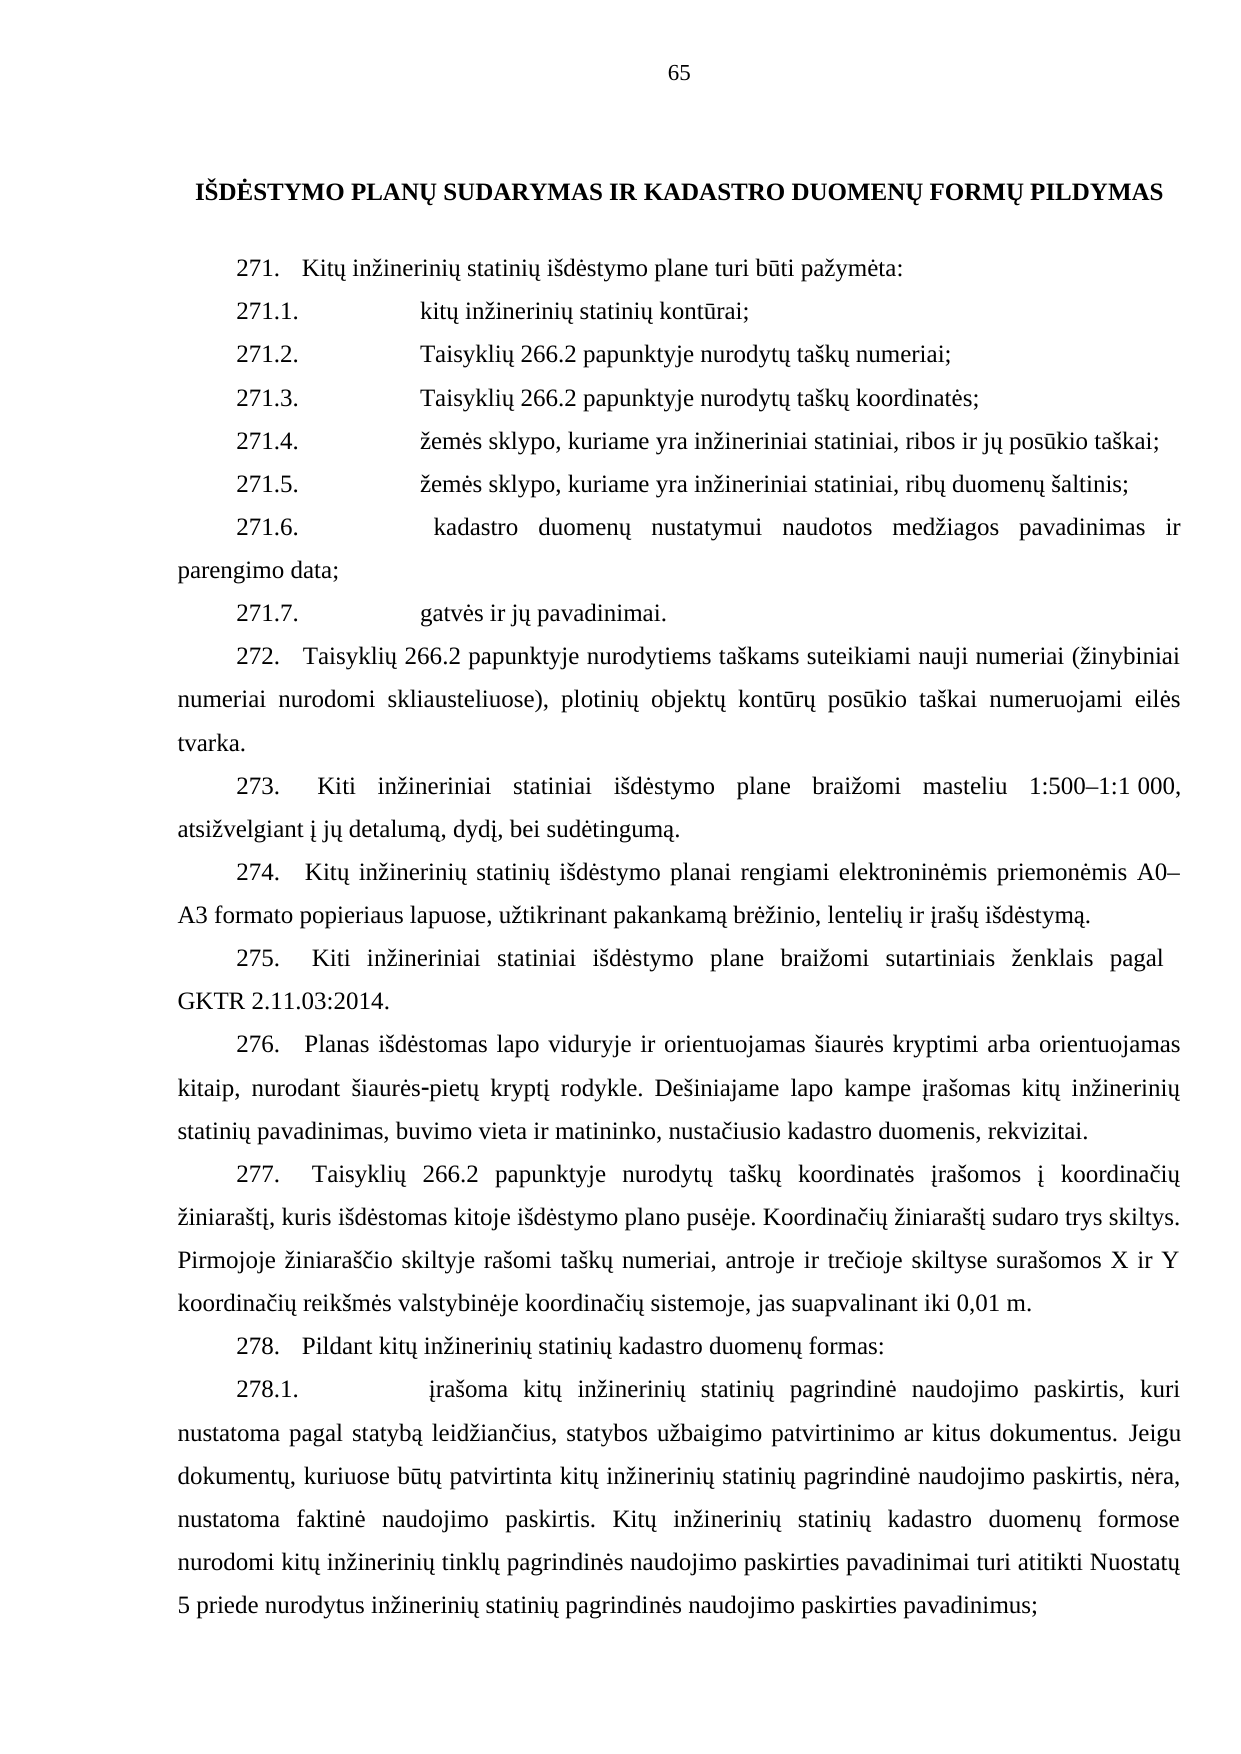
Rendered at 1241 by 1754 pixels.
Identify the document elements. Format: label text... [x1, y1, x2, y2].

text 275. Kiti inžineriniai statiniai išdėstymo plane braižomi sutartiniais ženklais pagal GKTR 2.11.03:2014. [177, 943, 1181, 1015]
text 271.7. gatvės ir jų pavadinimai. [177, 598, 1181, 627]
text 278.1. įrašoma kitų inžinerinių statinių pagrindinė naudojimo paskirtis, kuri nustatoma pagal statybą leidžiančius, statybos užbaigimo patvirtinimo ar kitus dokumentus. Jeigu dokumentų, kuriuose būtų patvirtinta kitų inžinerinių statinių pagrindinė naudojimo paskirtis, nėra, nustatoma faktinė naudojimo paskirtis. Kitų inžinerinių statinių kadastro duomenų formose nurodomi kitų inžinerinių tinklų pagrindinės naudojimo paskirties pavadinimai turi atitikti Nuostatų 5 priede nurodytus inžinerinių statinių pagrindinės naudojimo paskirties pavadinimus; [177, 1374, 1181, 1619]
text 272. Taisyklių 266.2 papunktyje nurodytiems taškams suteikiami nauji numeriai (žinybiniai numeriai nurodomi skliausteliuose), plotinių objektų kontūrų posūkio taškai numeruojami eilės tvarka. [177, 641, 1181, 756]
text 271.5. žemės sklypo, kuriame yra inžineriniai statiniai, ribų duomenų šaltinis; [177, 469, 1181, 498]
text 271. Kitų inžinerinių statinių išdėstymo plane turi būti pažymėta: [177, 253, 1181, 282]
text išdėstymo planų sudarymas IR KADASTRO DUOMENŲ FORMŲ PILDYMAS [177, 177, 1181, 206]
text 276. Planas išdėstomas lapo viduryje ir orientuojamas šiaurės kryptimi arba orientuojamas kitaip, nurodant šiaurėspietų kryptį rodykle. Dešiniajame lapo kampe įrašomas kitų inžinerinių statinių pavadinimas, buvimo vieta ir matininko, nustačiusio kadastro duomenis, rekvizitai. [177, 1029, 1181, 1144]
text 278. Pildant kitų inžinerinių statinių kadastro duomenų formas: [177, 1331, 1181, 1360]
text 274. Kitų inžinerinių statinių išdėstymo planai rengiami elektroninėmis priemonėmis A0–A3 formato popieriaus lapuose, užtikrinant pakankamą brėžinio, lentelių ir įrašų išdėstymą. [177, 857, 1181, 929]
text 271.3. Taisyklių 266.2 papunktyje nurodytų taškų koordinatės; [177, 383, 1181, 411]
text 273. Kiti inžineriniai statiniai išdėstymo plane braižomi masteliu 1:500–1:1 000, atsižvelgiant į jų detalumą, dydį, bei sudėtingumą. [177, 771, 1181, 843]
text 271.6. kadastro duomenų nustatymui naudotos medžiagos pavadinimas ir parengimo data; [177, 512, 1181, 584]
text 271.2. Taisyklių 266.2 papunktyje nurodytų taškų numeriai; [177, 339, 1181, 368]
text 271.1. kitų inžinerinių statinių kontūrai; [177, 296, 1181, 325]
text 271.4. žemės sklypo, kuriame yra inžineriniai statiniai, ribos ir jų posūkio taškai; [177, 426, 1181, 454]
text 277. Taisyklių 266.2 papunktyje nurodytų taškų koordinatės įrašomos į koordinačių žiniaraštį, kuris išdėstomas kitoje išdėstymo plano pusėje. Koordinačių žiniaraštį sudaro trys skiltys. Pirmojoje žiniaraščio skiltyje rašomi taškų numeriai, antroje ir trečioje skiltyse surašomos X ir Y koordinačių reikšmės valstybinėje koordinačių sistemoje, jas suapvalinant iki 0,01 m. [177, 1159, 1181, 1317]
